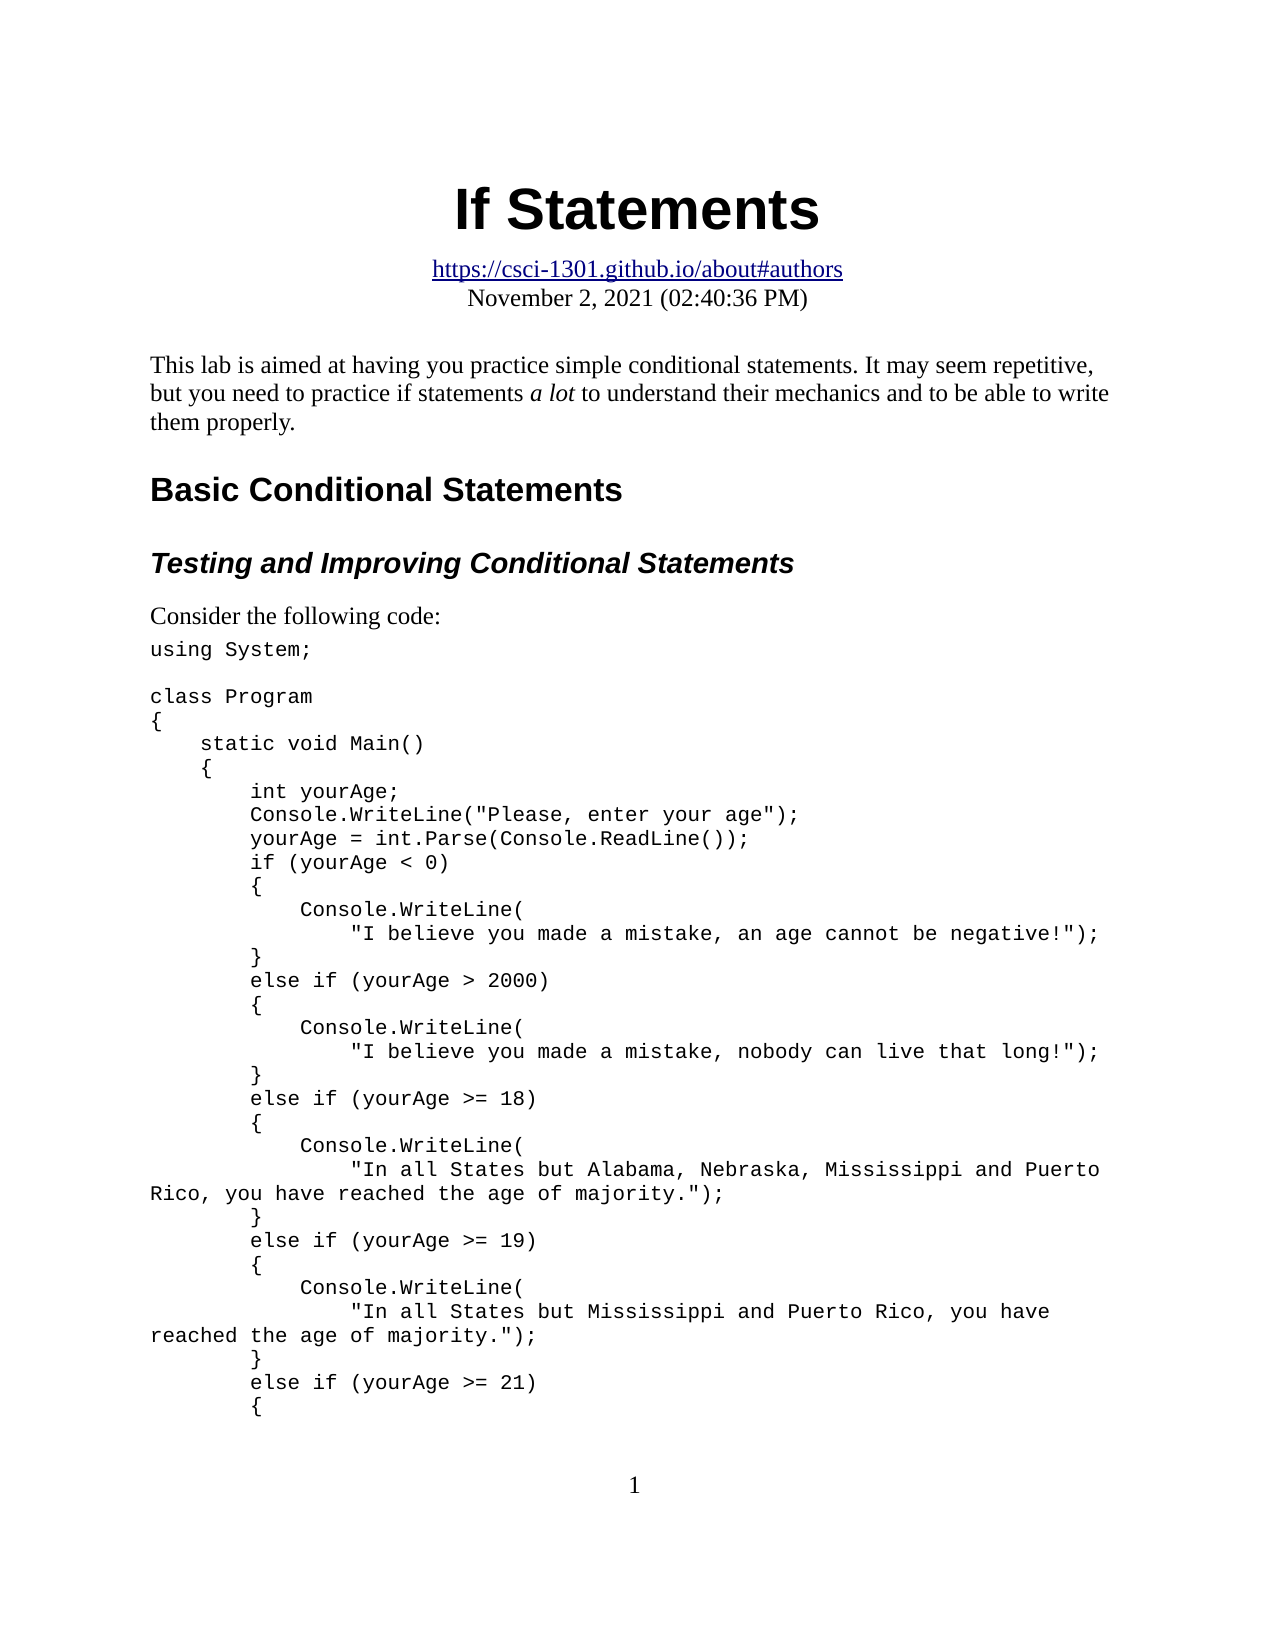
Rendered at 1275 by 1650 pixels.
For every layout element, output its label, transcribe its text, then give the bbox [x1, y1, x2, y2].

text { [150, 757, 1125, 781]
text { [150, 1396, 1125, 1419]
text { [150, 875, 1125, 899]
text This lab is aimed at having you practice simple conditional statements. It may seem repetitive, but you need to practice if statements a lot to understand their mechanics and to be able to write them properly. [150, 350, 1125, 436]
text yourAge = int.Parse(Console.ReadLine()); [150, 828, 1125, 852]
title If Statements [150, 175, 1125, 242]
text static void Main() [150, 733, 1125, 757]
text { [150, 710, 1125, 733]
text } [150, 1348, 1125, 1372]
text "I believe you made a mistake, nobody can live that long!"); [150, 1041, 1125, 1064]
text } [150, 946, 1125, 970]
text "In all States but Mississippi and Puerto Rico, you have reached the age of majority."); [150, 1301, 1125, 1348]
text else if (yourAge >= 21) [150, 1372, 1125, 1396]
text class Program [150, 686, 1125, 710]
text if (yourAge < 0) [150, 852, 1125, 875]
text else if (yourAge >= 18) [150, 1088, 1125, 1112]
text } [150, 1064, 1125, 1088]
subtitle Basic Conditional Statements [150, 470, 1125, 509]
text Console.WriteLine( [150, 1277, 1125, 1301]
text } [150, 1206, 1125, 1230]
text Console.WriteLine( [150, 899, 1125, 923]
text else if (yourAge > 2000) [150, 970, 1125, 993]
text else if (yourAge >= 19) [150, 1230, 1125, 1254]
text Consider the following code: [150, 601, 1125, 630]
text "In all States but Alabama, Nebraska, Mississippi and Puerto Rico, you have reached the age of majority."); [150, 1159, 1125, 1206]
text { [150, 993, 1125, 1017]
text int yourAge; [150, 781, 1125, 804]
subtitle Testing and Improving Conditional Statements [150, 546, 1125, 580]
text { [150, 1254, 1125, 1277]
text Console.WriteLine("Please, enter your age"); [150, 804, 1125, 828]
text Console.WriteLine( [150, 1135, 1125, 1159]
text "I believe you made a mistake, an age cannot be negative!"); [150, 923, 1125, 946]
text using System; [150, 639, 1125, 662]
text https://csci-1301.github.io/about#authors [150, 254, 1125, 283]
text Console.WriteLine( [150, 1017, 1125, 1041]
text November 2, 2021 (02:40:36 PM) [150, 283, 1125, 312]
text { [150, 1112, 1125, 1135]
